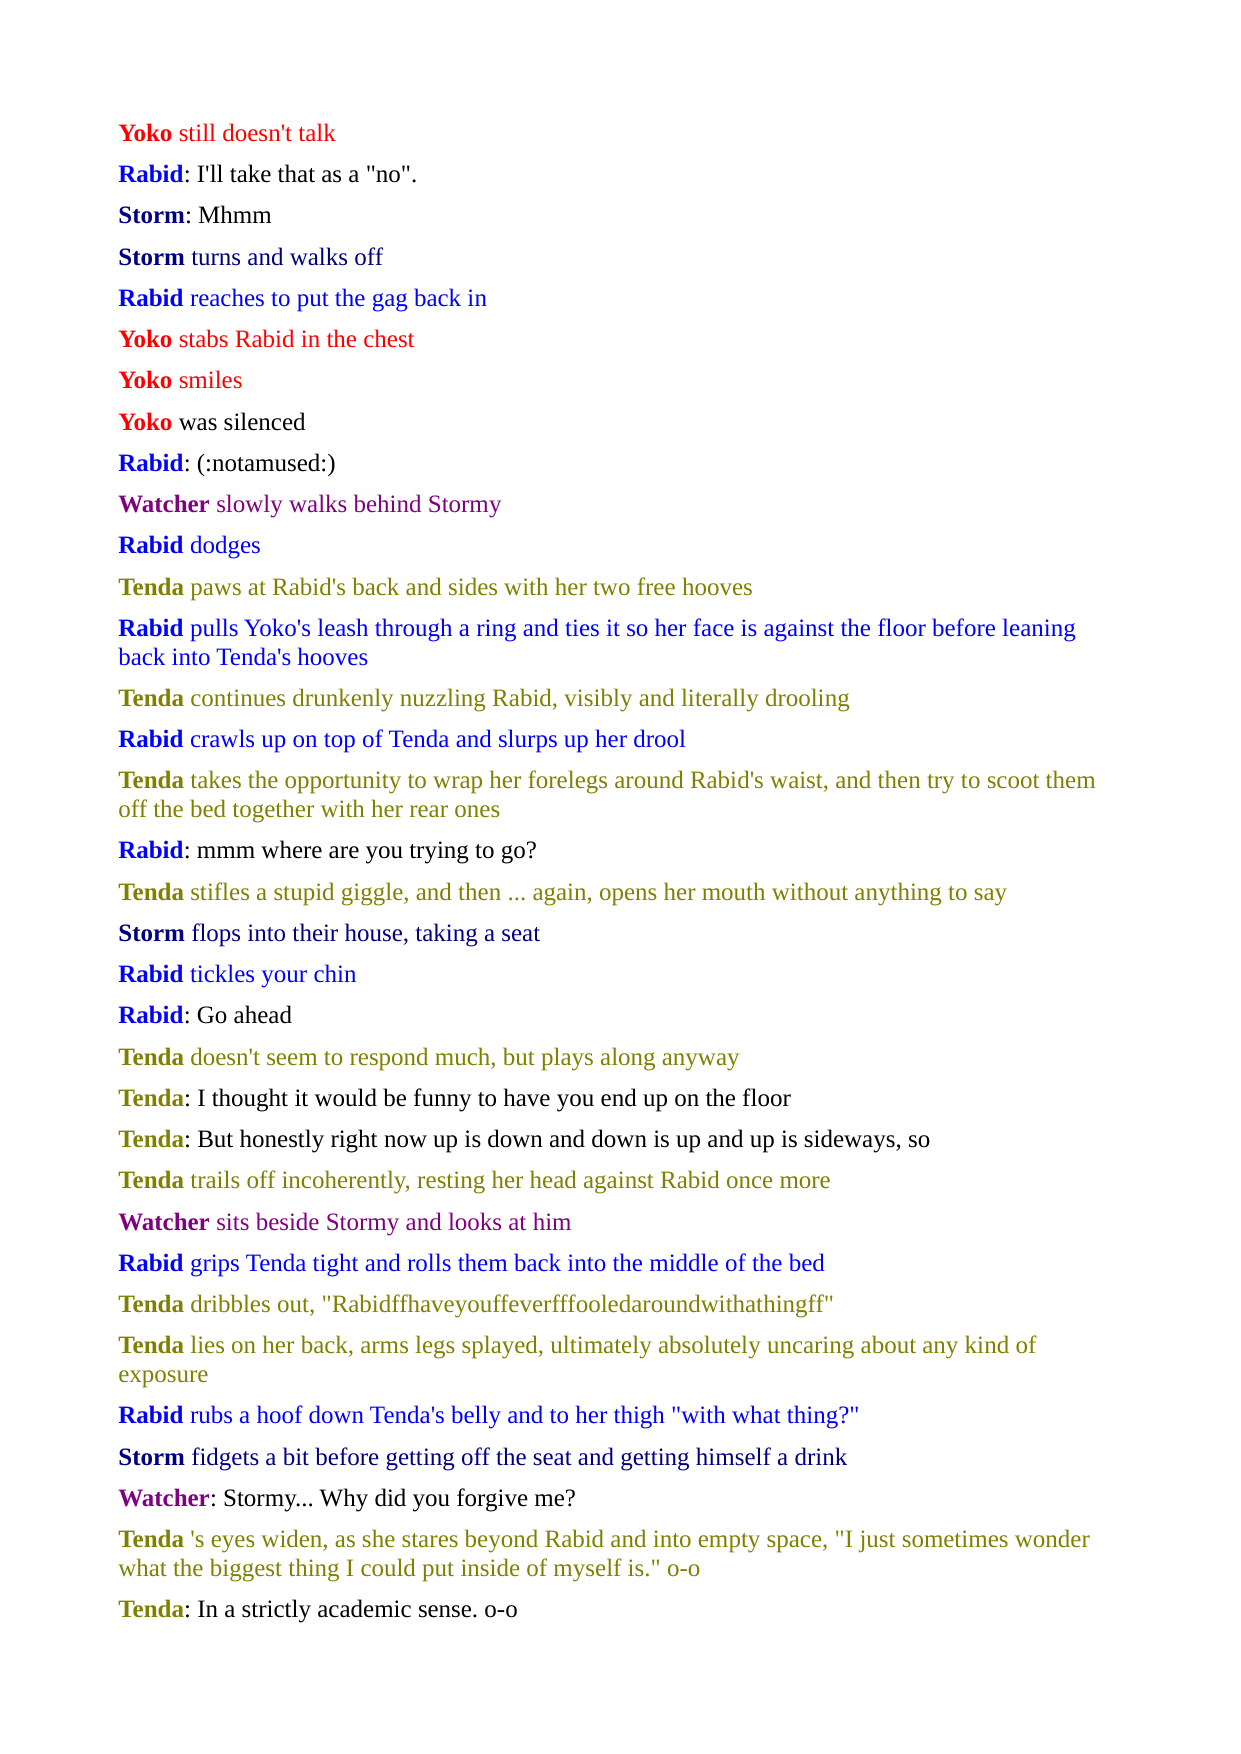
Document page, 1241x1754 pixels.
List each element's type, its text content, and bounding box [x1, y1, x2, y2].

text Storm flops into their house, taking a seat [118, 918, 1122, 947]
text Rabid: Go ahead [118, 1001, 1122, 1029]
text Tenda: In a strictly academic sense. o-o [118, 1594, 1122, 1623]
text Tenda stifles a stupid giggle, and then ... again, opens her mouth without anything to say [118, 877, 1122, 906]
text Tenda takes the opportunity to wrap her forelegs around Rabid's waist, and then try to scoot them off the bed together with her rear ones [118, 766, 1122, 823]
text Tenda dribbles out, "Rabidffhaveyouffeverfff​ooledaroundwithathingff"​ [118, 1289, 1122, 1318]
text Watcher sits beside Stormy and looks at him [118, 1207, 1122, 1236]
text Tenda 's eyes widen, as she stares beyond Rabid and into empty space, "I just sometimes wonder what the biggest thing I could put inside of myself is." o-o [118, 1524, 1122, 1582]
text Storm: Mhmm [118, 201, 1122, 229]
text Rabid crawls up on top of Tenda and slurps up her drool [118, 724, 1122, 753]
text Rabid rubs a hoof down Tenda's belly and to her thigh "with what thing?" [118, 1401, 1122, 1429]
text Rabid dodges [118, 531, 1122, 559]
text Rabid tickles your chin [118, 959, 1122, 988]
text Rabid pulls Yoko's leash through a ring and ties it so her face is against the floor before leaning back into Tenda's hooves [118, 613, 1122, 671]
text Tenda lies on her back, arms legs splayed, ultimately absolutely uncaring about any kind of exposure [118, 1331, 1122, 1388]
text Watcher: Stormy... Why did you forgive me? [118, 1483, 1122, 1512]
text Rabid reaches to put the gag back in [118, 283, 1122, 312]
text Tenda doesn't seem to respond much, but plays along anyway [118, 1042, 1122, 1071]
text Tenda: I thought it would be funny to have you end up on the floor [118, 1083, 1122, 1112]
text Rabid grips Tenda tight and rolls them back into the middle of the bed [118, 1248, 1122, 1277]
text Storm turns and walks off [118, 242, 1122, 271]
text Tenda: But honestly right now up is down and down is up and up is sideways, so [118, 1124, 1122, 1153]
text Watcher slowly walks behind Stormy [118, 489, 1122, 518]
text Yoko still doesn't talk [118, 118, 1122, 147]
text Rabid: mmm where are you trying to go? [118, 836, 1122, 864]
text Storm fidgets a bit before getting off the seat and getting himself a drink [118, 1442, 1122, 1471]
text Tenda continues drunkenly nuzzling Rabid, visibly and literally drooling [118, 683, 1122, 712]
text Tenda paws at Rabid's back and sides with her two free hooves [118, 572, 1122, 601]
text Yoko stabs Rabid in the chest [118, 324, 1122, 353]
text Rabid: (:notamused:) [118, 448, 1122, 477]
text Tenda trails off incoherently, resting her head against Rabid once more [118, 1166, 1122, 1194]
text Yoko was silenced [118, 407, 1122, 436]
text Yoko smiles [118, 366, 1122, 394]
text Rabid: I'll take that as a "no". [118, 159, 1122, 188]
